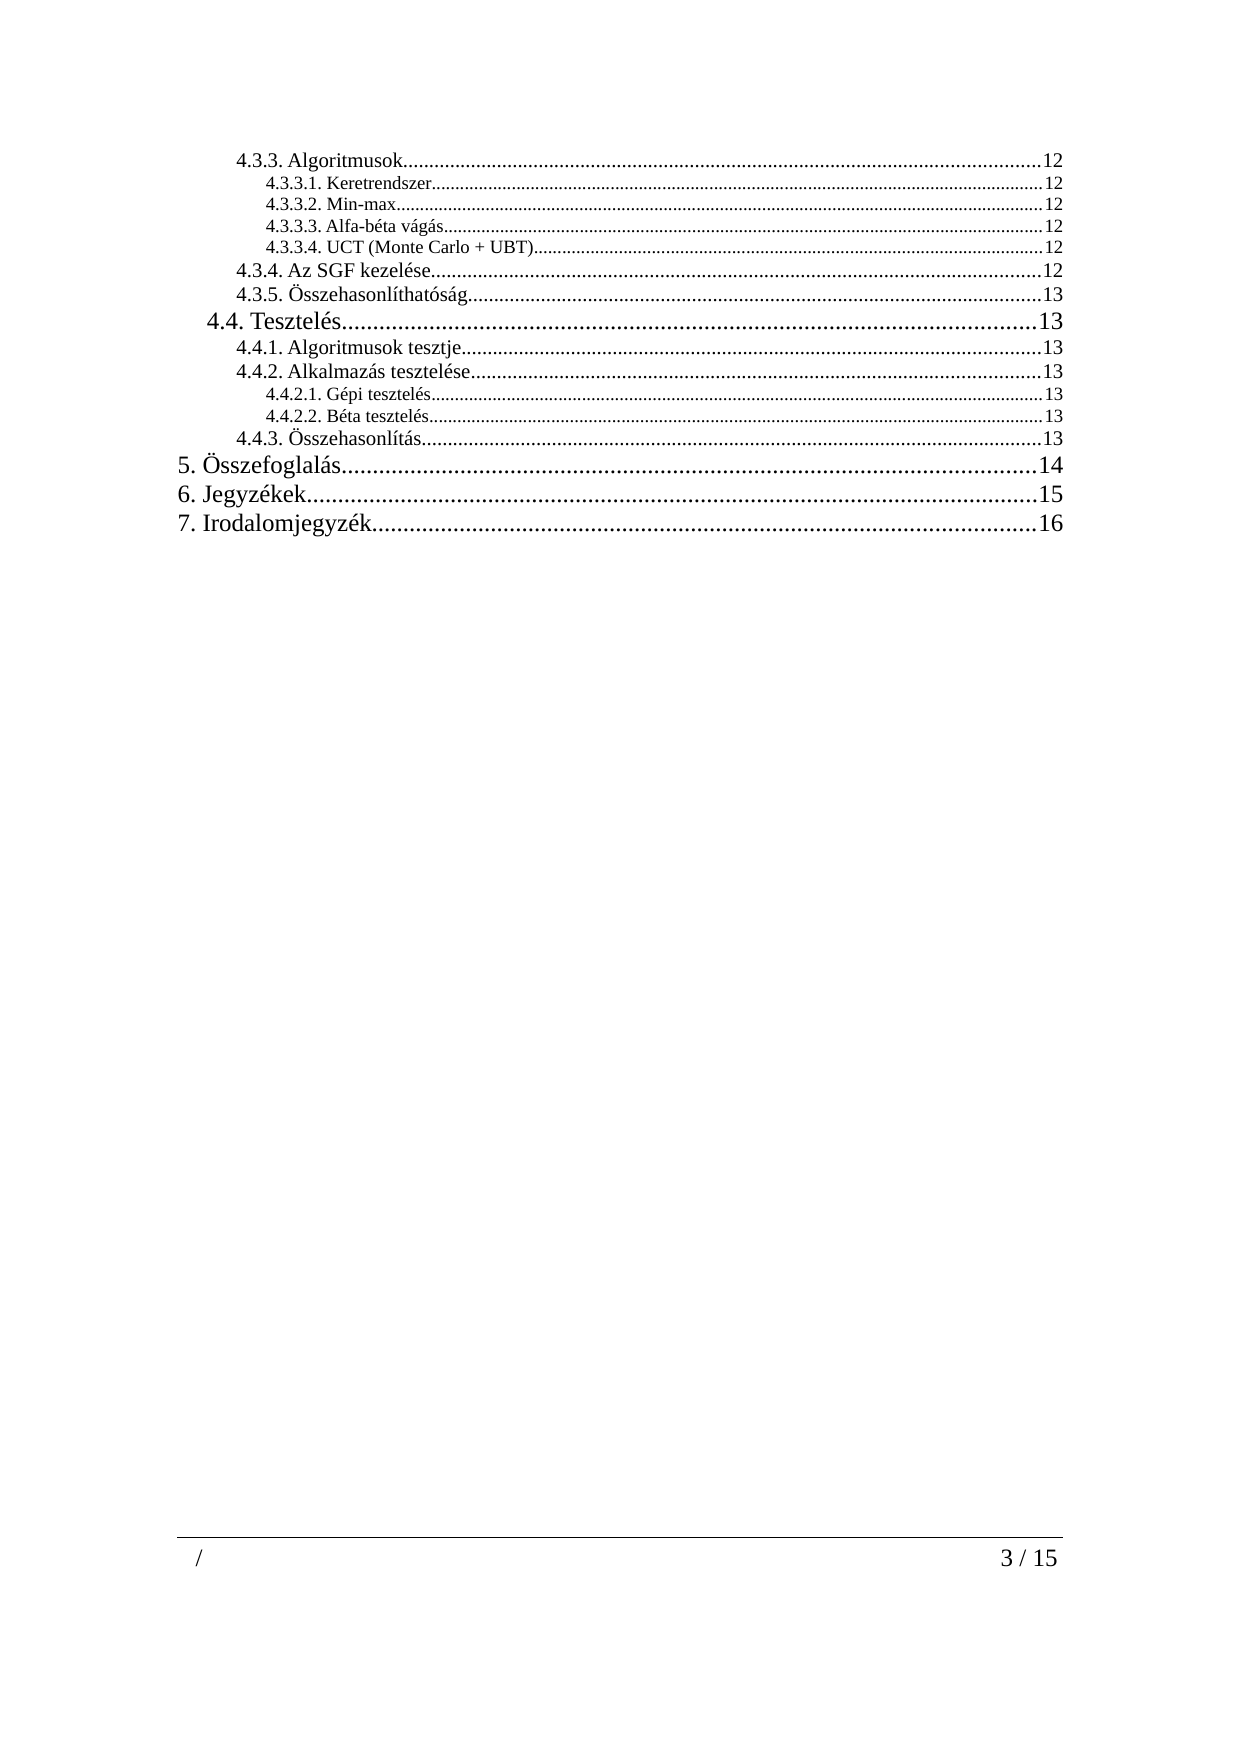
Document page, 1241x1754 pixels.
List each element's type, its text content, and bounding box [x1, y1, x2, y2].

text 4.3.3. Algoritmusok 12 [236, 148, 1063, 172]
text 4.3.4. Az SGF kezelése 12 [236, 258, 1063, 282]
text 4.3.3.4. UCT (Monte Carlo + UBT) 12 [266, 236, 1063, 258]
text 4.4.2. Alkalmazás tesztelése 13 [236, 359, 1063, 383]
text 4.3.3.3. Alfa-béta vágás 12 [266, 215, 1063, 236]
text 7. Irodalomjegyzék 16 [177, 508, 1063, 536]
text 4.4.1. Algoritmusok tesztje 13 [236, 335, 1063, 359]
text 4.3.3.1. Keretrendszer 12 [266, 172, 1063, 193]
text 4.4. Tesztelés 13 [207, 306, 1063, 335]
text 5. Összefoglalás 14 [177, 450, 1063, 479]
text 4.3.3.2. Min-max 12 [266, 193, 1063, 215]
text 4.4.2.1. Gépi tesztelés 13 [266, 383, 1063, 404]
text 4.4.2.2. Béta tesztelés 13 [266, 404, 1063, 426]
text 4.4.3. Összehasonlítás 13 [236, 426, 1063, 450]
text 4.3.5. Összehasonlíthatóság 13 [236, 282, 1063, 306]
text 6. Jegyzékek 15 [177, 479, 1063, 508]
